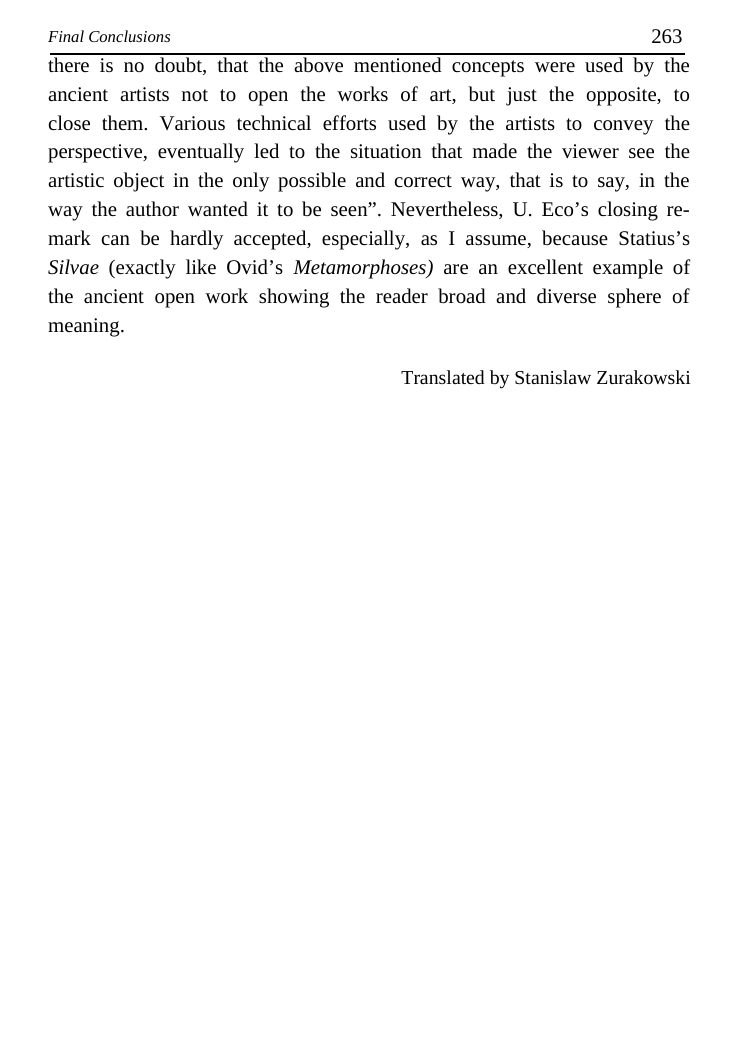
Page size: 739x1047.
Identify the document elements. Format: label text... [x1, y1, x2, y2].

text 263 [47, 24, 691, 48]
text there is no doubt, that the above mentioned concepts were used by the ancient artists not to open the works of art, but just the opposite, to close them. Various technical efforts used by the artists to convey the perspective, eventually led to the situation that made the viewer see the artistic object in the only possible and correct way, that is to say, in the way the author wanted it to be seen”. Nevertheless, U. Eco’s closing re- mark can be hardly accepted, especially, as I assume, because Statius’s Silvae (exactly like Ovid’s Metamorphoses) are an excellent example of the ancient open work showing the reader broad and diverse sphere of meaning. [48, 53, 691, 337]
text Translated by Stanislaw Zurakowski [48, 366, 691, 389]
